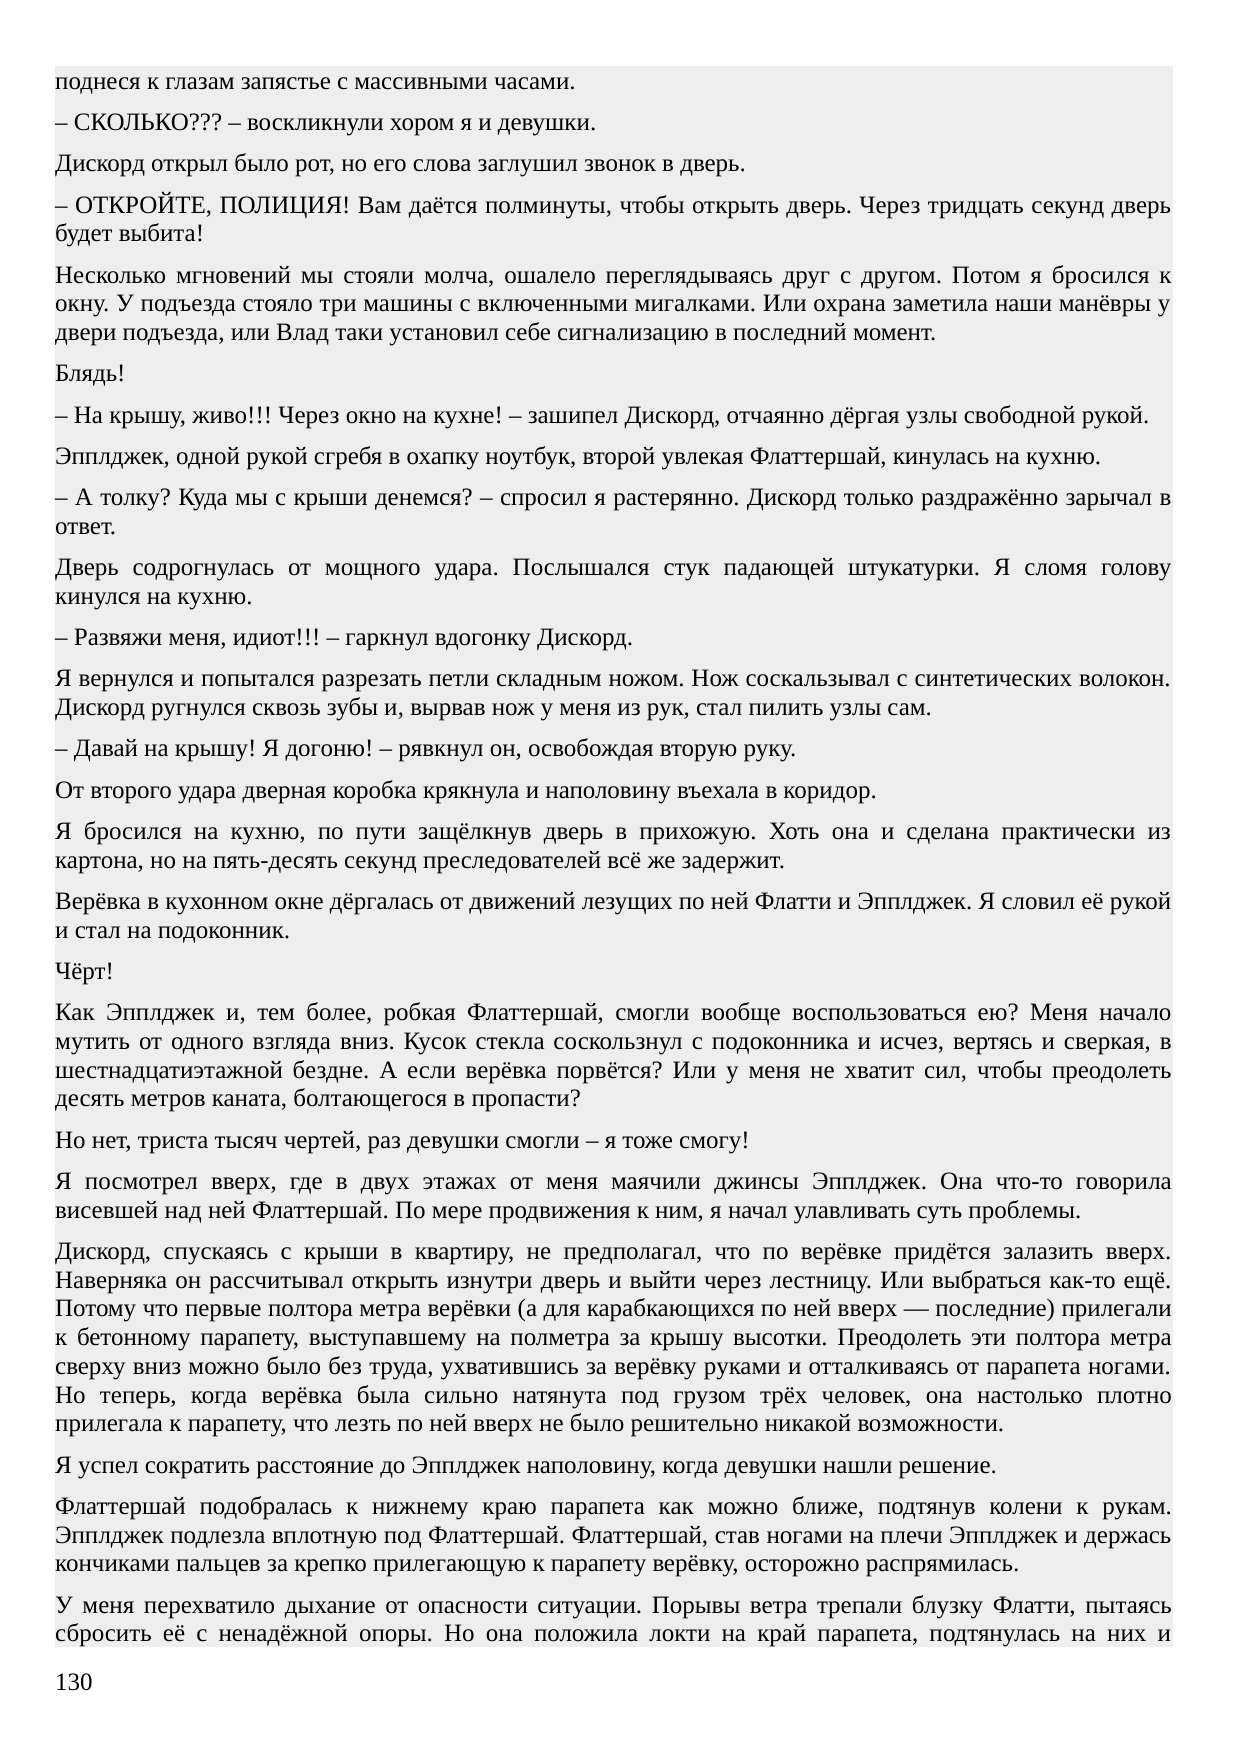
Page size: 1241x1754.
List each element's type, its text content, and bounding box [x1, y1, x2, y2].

text Я посмотрел вверх, где в двух этажах от меня маячили джинсы Эпплджек. Она что-то говорила висевшей над ней Флаттершай. По мере продвижения к ним, я начал улавливать суть проблемы. [55, 1166, 1173, 1223]
text Блядь! [55, 358, 1173, 387]
text – СКОЛЬКО??? – воскликнули хором я и девушки. [55, 107, 1173, 136]
text – На крышу, живо!!! Через окно на кухне! – зашипел Дискорд, отчаянно дёргая узлы свободной рукой. [55, 400, 1173, 428]
text – Развяжи меня, идиот!!! – гаркнул вдогонку Дискорд. [55, 622, 1173, 651]
text Дверь содрогнулась от мощного удара. Послышался стук падающей штукатурки. Я сломя голову кинулся на кухню. [55, 552, 1173, 610]
text Я бросился на кухню, по пути защёлкнув дверь в прихожую. Хоть она и сделана практически из картона, но на пять-десять секунд преследователей всё же задержит. [55, 816, 1173, 873]
text От второго удара дверная коробка крякнула и наполовину въехала в коридор. [55, 775, 1173, 803]
text Чёрт! [55, 956, 1173, 985]
text Дискорд открыл было рот, но его слова заглушил звонок в дверь. [55, 148, 1173, 177]
text Дискорд, спускаясь с крыши в квартиру, не предполагал, что по верёвке придётся залазить вверх. Наверняка он рассчитывал открыть изнутри дверь и выйти через лестницу. Или выбраться как-то ещё. Потому что первые полтора метра верёвки (а для карабкающихся по ней вверх — последние) прилегали к бетонному парапету, выступавшему на полметра за крышу высотки. Преодолеть эти полтора метра сверху вниз можно было без труда, ухватившись за верёвку руками и отталкиваясь от парапета ногами. Но теперь, когда верёвка была сильно натянута под грузом трёх человек, она настолько плотно прилегала к парапету, что лезть по ней вверх не было решительно никакой возможности. [55, 1236, 1173, 1437]
text поднеся к глазам запястье с массивными часами. [55, 66, 1173, 95]
text Верёвка в кухонном окне дёргалась от движений лезущих по ней Флатти и Эпплджек. Я словил её рукой и стал на подоконник. [55, 886, 1173, 943]
text Я вернулся и попытался разрезать петли складным ножом. Нож соскальзывал с синтетических волокон. Дискорд ругнулся сквозь зубы и, вырвав нож у меня из рук, стал пилить узлы сам. [55, 663, 1173, 721]
text – Давай на крышу! Я догоню! – рявкнул он, освобождая вторую руку. [55, 733, 1173, 762]
text Эпплджек, одной рукой сгребя в охапку ноутбук, второй увлекая Флаттершай, кинулась на кухню. [55, 441, 1173, 470]
text Несколько мгновений мы стояли молча, ошалело переглядываясь друг с другом. Потом я бросился к окну. У подъезда стояло три машины с включенными мигалками. Или охрана заметила наши манёвры у двери подъезда, или Влад таки установил себе сигнализацию в последний момент. [55, 260, 1173, 346]
text Я успел сократить расстояние до Эпплджек наполовину, когда девушки нашли решение. [55, 1450, 1173, 1478]
text У меня перехватило дыхание от опасности ситуации. Порывы ветра трепали блузку Флатти, пытаясь сбросить её с ненадёжной опоры. Но она положила локти на край парапета, подтянулась на них и [55, 1590, 1173, 1647]
text – А толку? Куда мы с крыши денемся? – спросил я растерянно. Дискорд только раздражённо зарычал в ответ. [55, 482, 1173, 540]
text Но нет, триста тысяч чертей, раз девушки смогли – я тоже смогу! [55, 1125, 1173, 1153]
text – ОТКРОЙТЕ, ПОЛИЦИЯ! Вам даётся полминуты, чтобы открыть дверь. Через тридцать секунд дверь будет выбита! [55, 190, 1173, 247]
text Флаттершай подобралась к нижнему краю парапета как можно ближе, подтянув колени к рукам. Эпплджек подлезла вплотную под Флаттершай. Флаттершай, став ногами на плечи Эпплджек и держась кончиками пальцев за крепко прилегающую к парапету верёвку, осторожно распрямилась. [55, 1491, 1173, 1577]
text Как Эпплджек и, тем более, робкая Флаттершай, смогли вообще воспользоваться ею? Меня начало мутить от одного взгляда вниз. Кусок стекла соскользнул с подоконника и исчез, вертясь и сверкая, в шестнадцатиэтажной бездне. А если верёвка порвётся? Или у меня не хватит сил, чтобы преодолеть десять метров каната, болтающегося в пропасти? [55, 997, 1173, 1112]
